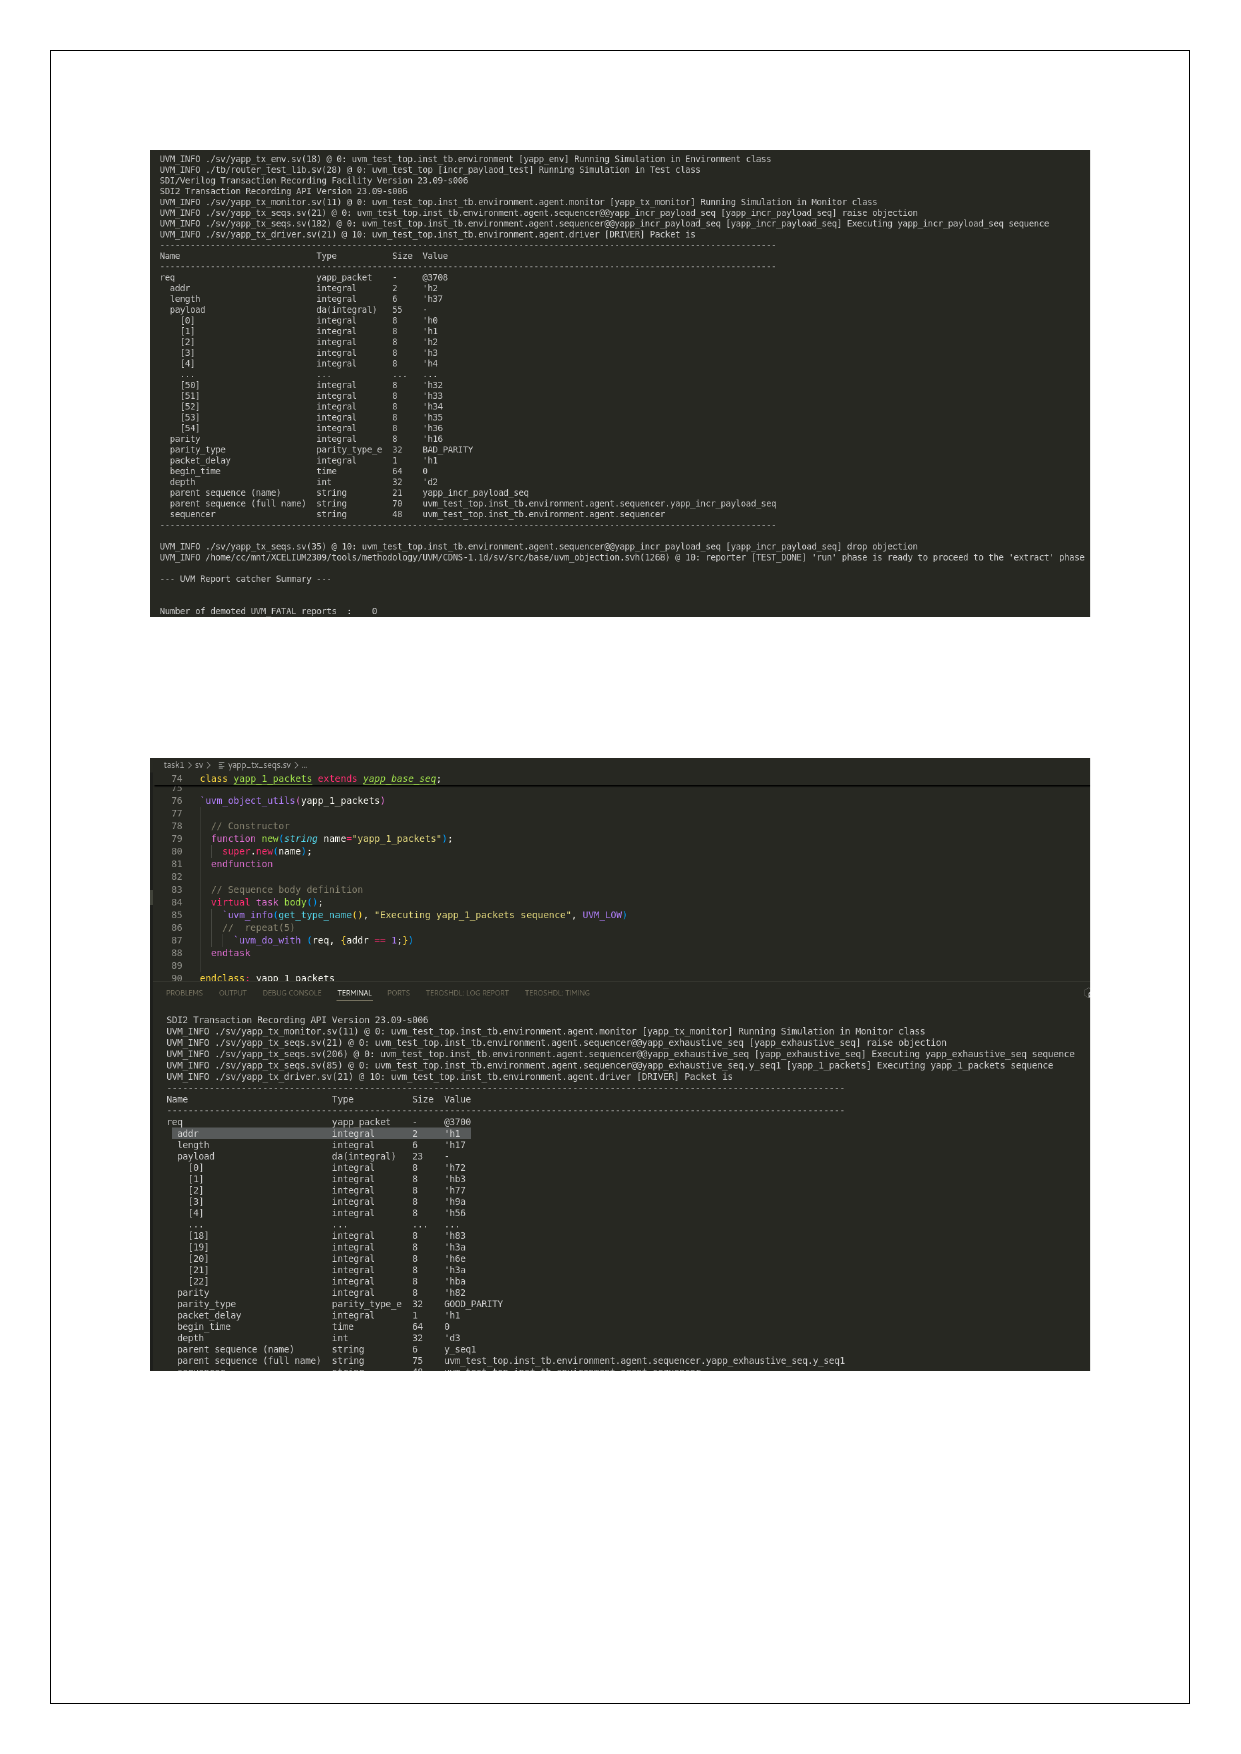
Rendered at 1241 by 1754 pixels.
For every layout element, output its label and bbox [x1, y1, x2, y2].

picture [150, 758, 1091, 1371]
picture [150, 150, 1091, 617]
